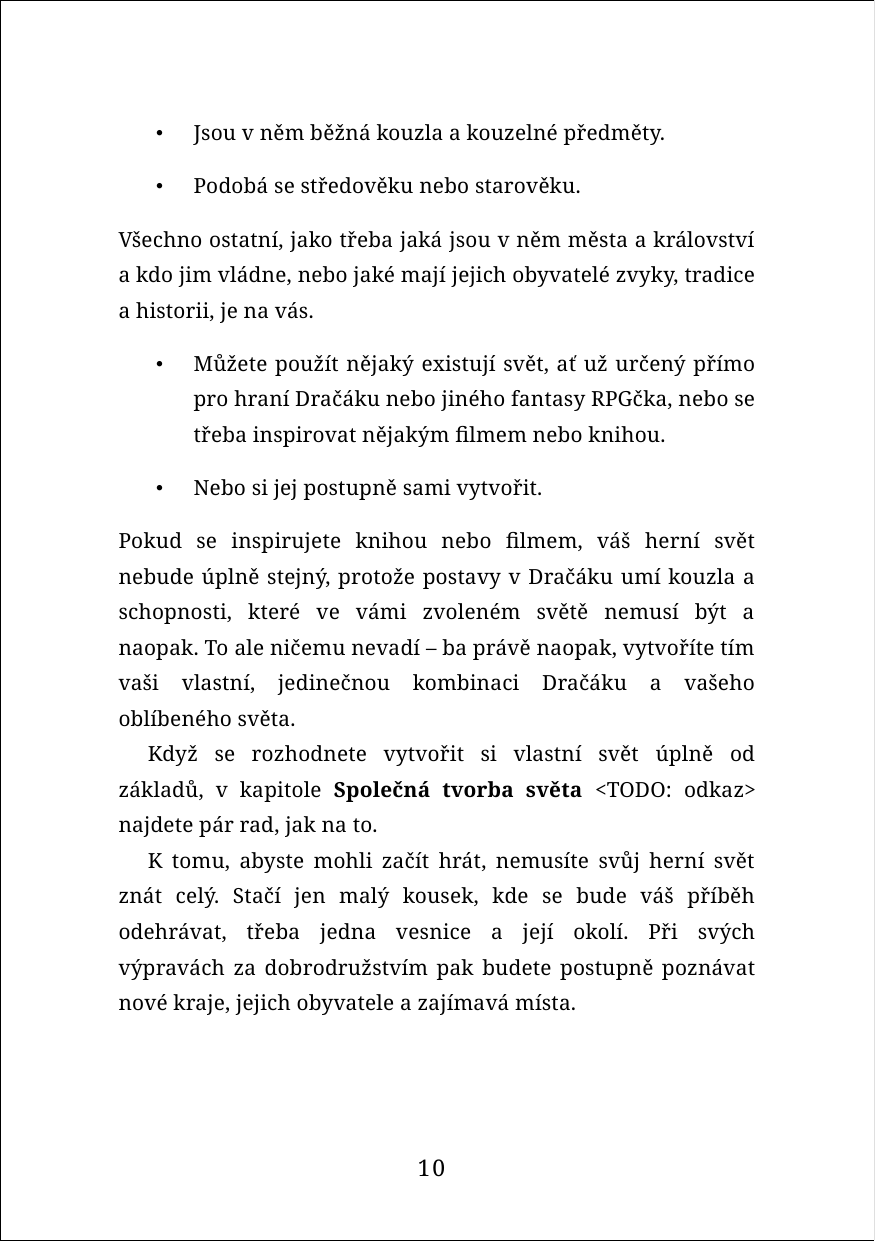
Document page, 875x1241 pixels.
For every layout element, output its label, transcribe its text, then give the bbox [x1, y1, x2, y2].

text Pokud se inspirujete knihou nebo filmem, váš herní svět nebude úplně stejný, protože postavy v Dračáku umí kouzla a schopnosti, které ve vámi zvoleném světě nemusí být a naopak. To ale ničemu nevadí – ba právě naopak, vytvoříte tím vaši vlastní, jedinečnou kombinaci Dračáku a vašeho oblíbeného světa. Když se rozhodnete vytvořit si vlastní svět úplně od základů, v kapitole Společná tvorba světa <TODO: odkaz> najdete pár rad, jak na to. K tomu, abyste mohli začít hrát, nemusíte svůj herní svět znát celý. Stačí jen malý kousek, kde se bude váš příběh odehrávat, třeba jedna vesnice a její okolí. Při svých výpravách za dobrodružstvím pak budete postupně poznávat nové kraje, jejich obyvatele a zajímavá místa. [118, 526, 756, 1017]
list Můžete použít nějaký existují svět, ať už určený přímo pro hraní Dračáku nebo jiného fantasy RPGčka, nebo se třeba inspirovat nějakým filmem nebo knihou. [156, 349, 756, 448]
list Podobá se středověku nebo starověku. [156, 171, 756, 200]
text Všechno ostatní, jako třeba jaká jsou v něm města a království a kdo jim vládne, nebo jaké mají jejich obyvatelé zvyky, tradice a historii, je na vás. [118, 225, 756, 324]
list Jsou v něm běžná kouzla a kouzelné předměty. [156, 118, 756, 147]
list Nebo si jej postupně sami vytvořit. [156, 473, 756, 502]
